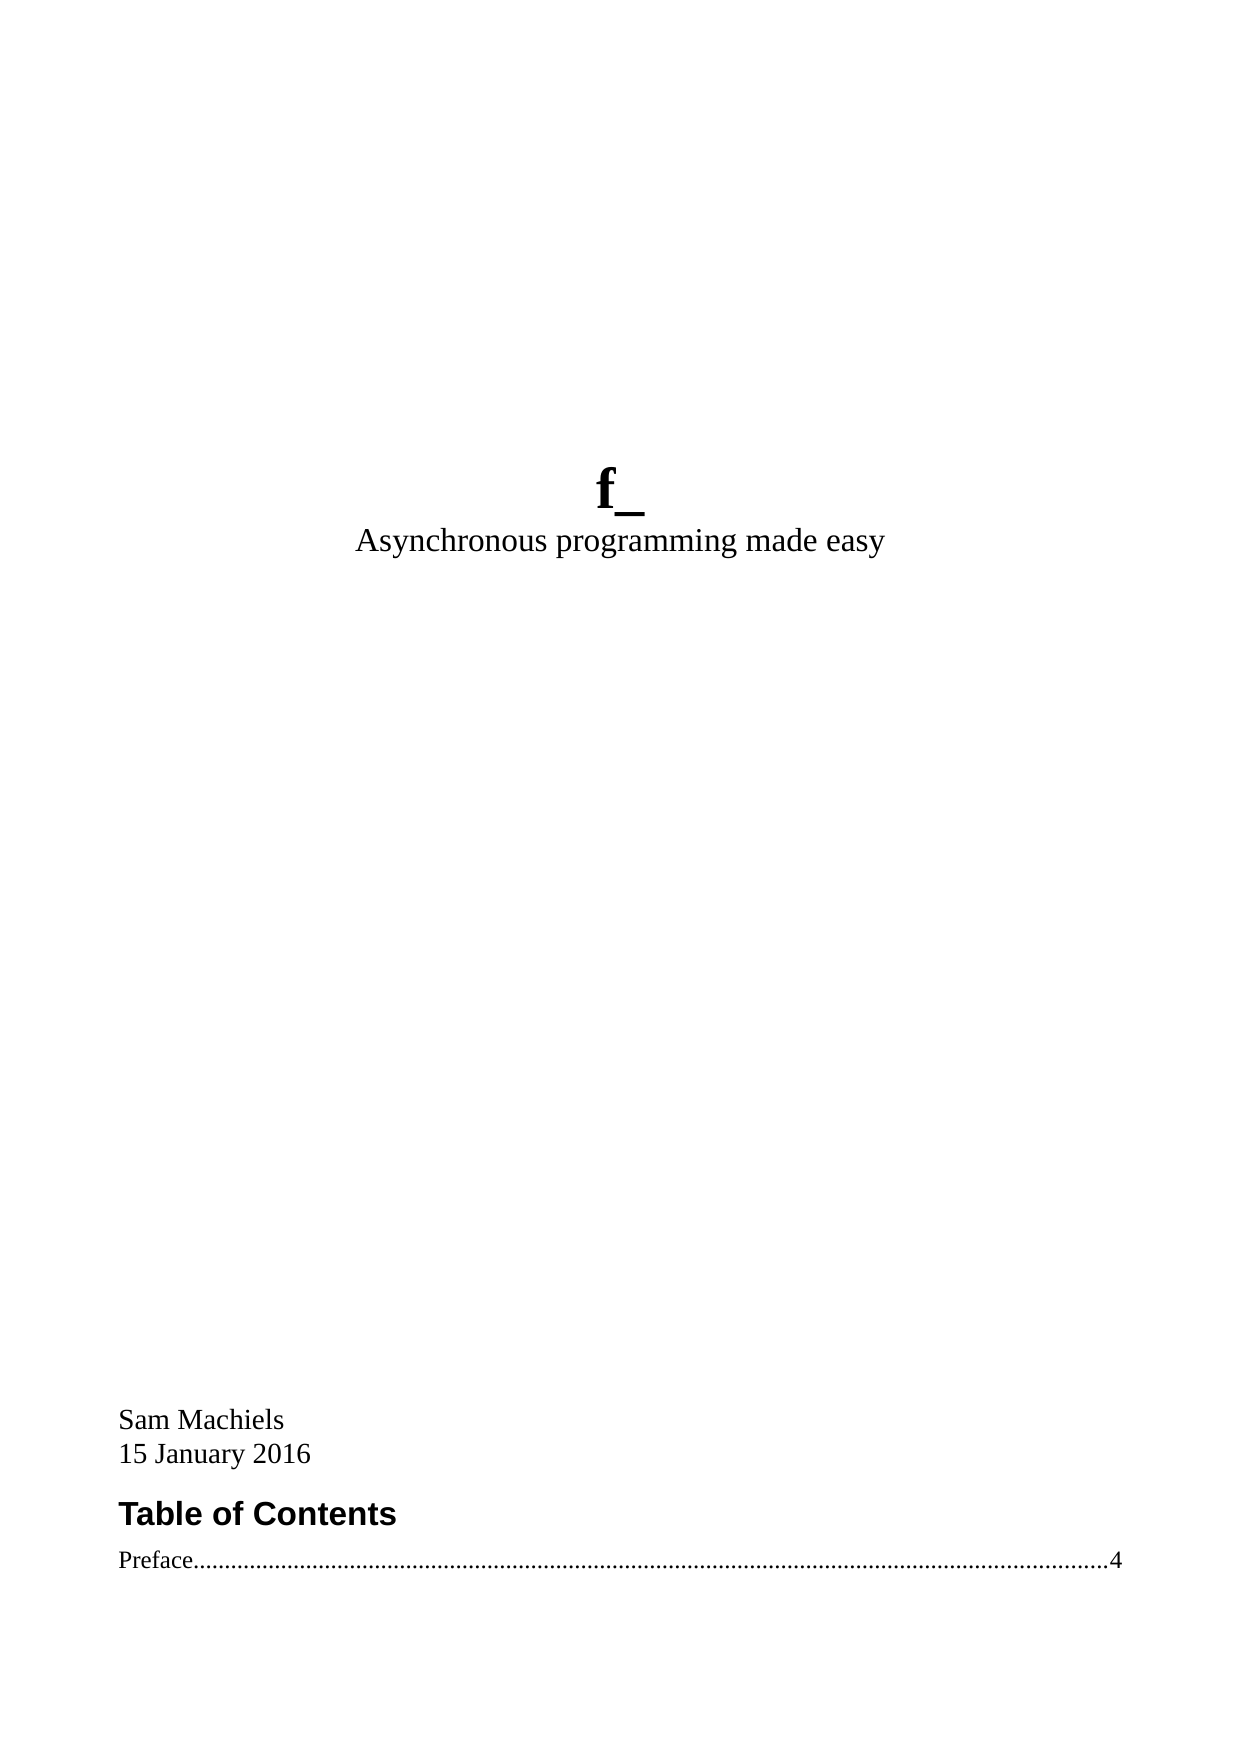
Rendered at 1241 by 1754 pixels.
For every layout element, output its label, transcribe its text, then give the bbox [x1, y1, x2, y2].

text Sam Machiels [118, 1402, 1122, 1436]
text f_ [118, 453, 1122, 521]
text Preface 4 [118, 1545, 1122, 1574]
text 15 January 2016 [118, 1436, 1122, 1469]
subtitle Table of Contents [118, 1494, 1122, 1533]
text Asynchronous programming made easy [118, 521, 1122, 559]
